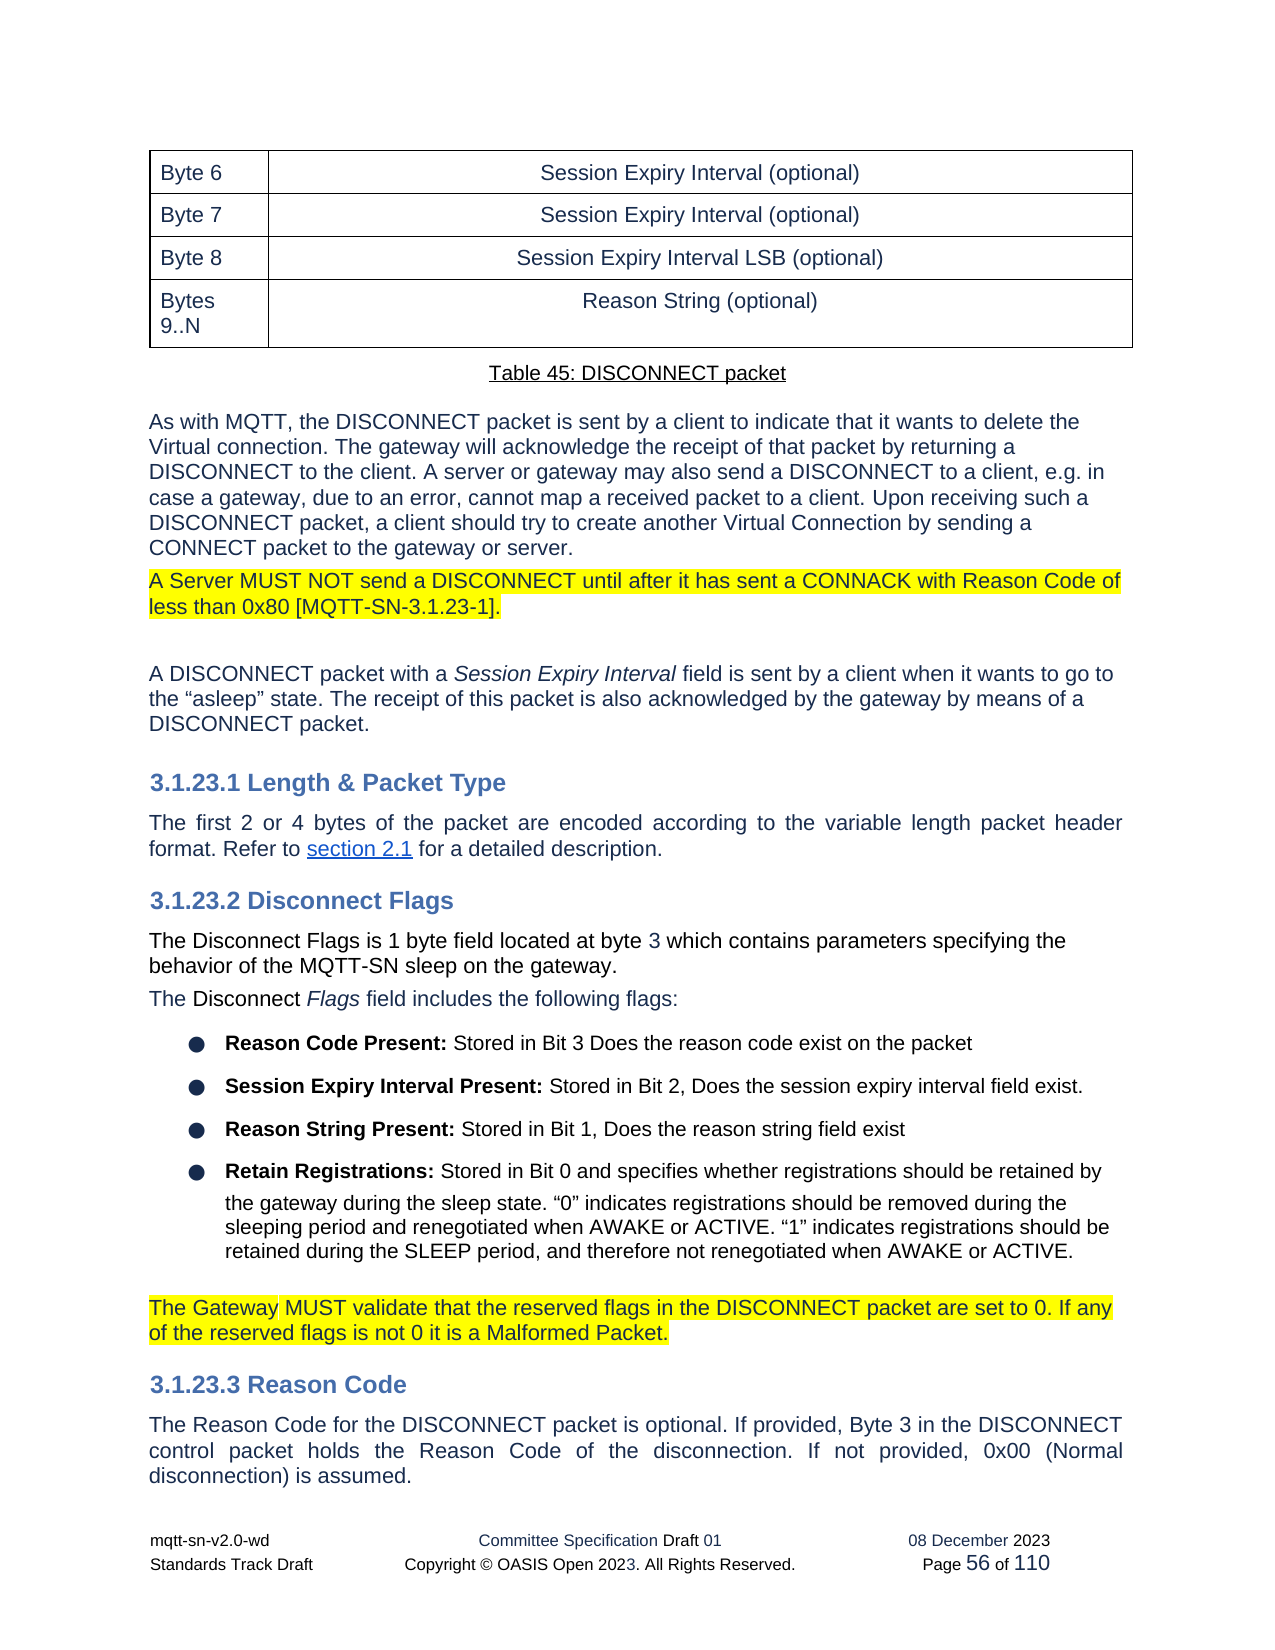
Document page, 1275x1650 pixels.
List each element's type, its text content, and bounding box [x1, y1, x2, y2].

text As with MQTT, the DISCONNECT packet is sent by a client to indicate that it wants to delete the Virtual connection. The gateway will acknowledge the receipt of that packet by returning a DISCONNECT to the client. A server or gateway may also send a DISCONNECT to a client, e.g. in case a gateway, due to an error, cannot map a received packet to a client. Upon receiving such a DISCONNECT packet, a client should try to create another Virtual Connection by sending a CONNECT packet to the gateway or server. [148, 409, 1124, 560]
list Reason Code Present: Stored in Bit 3 Does the reason code exist on the packet [187, 1020, 1124, 1063]
list Session Expiry Interval Present: Stored in Bit 2, Does the session expiry interval field exist. [187, 1063, 1124, 1105]
text The Disconnect Flags field includes the following flags: [148, 986, 1124, 1012]
table_cell Bytes 9..N [151, 280, 268, 347]
text The Gateway MUST validate that the reserved flags in the DISCONNECT packet are set to 0. If any of the reserved flags is not 0 it is a Malformed Packet. [148, 1295, 1124, 1345]
table_cell Session Expiry Interval LSB (optional) [269, 237, 1132, 279]
table_cell Session Expiry Interval (optional) [269, 151, 1132, 193]
subtitle 3.1.23.3 Reason Code [150, 1370, 1124, 1399]
list Reason String Present: Stored in Bit 1, Does the reason string field exist [187, 1105, 1124, 1148]
table_cell Byte 6 [151, 151, 268, 193]
text Table 45: DISCONNECT packet [150, 360, 1125, 384]
subtitle 3.1.23.1 Length & Packet Type [150, 768, 1124, 797]
table_cell Byte 8 [151, 237, 268, 279]
text A DISCONNECT packet with a Session Expiry Interval field is sent by a client when it wants to go to the “asleep” state. The receipt of this packet is also acknowledged by the gateway by means of a DISCONNECT packet. [148, 661, 1124, 736]
list Retain Registrations: Stored in Bit 0 and specifies whether registrations should be retained by the gateway during the sleep state. “0” indicates registrations should be removed during the sleeping period and renegotiated when AWAKE or ACTIVE. “1” indicates registrations should be retained during the SLEEP period, and therefore not renegotiated when AWAKE or ACTIVE. [187, 1148, 1124, 1263]
table_cell Reason String (optional) [269, 280, 1132, 347]
text The first 2 or 4 bytes of the packet are encoded according to the variable length packet header format. Refer to section 2.1 for a detailed description. [148, 809, 1124, 861]
table_cell Session Expiry Interval (optional) [269, 194, 1132, 236]
table_cell Byte 7 [151, 194, 268, 236]
subtitle 3.1.23.2 Disconnect Flags [150, 886, 1124, 915]
text The Reason Code for the DISCONNECT packet is optional. If provided, Byte 3 in the DISCONNECT control packet holds the Reason Code of the disconnection. If not provided, 0x00 (Normal disconnection) is assumed. [148, 1412, 1124, 1489]
text A Server MUST NOT send a DISCONNECT until after it has sent a CONNACK with Reason Code of less than 0x80 [MQTT-SN-3.1.23-1]. [148, 568, 1124, 619]
text The Disconnect Flags is 1 byte field located at byte 3 which contains parameters specifying the behavior of the MQTT-SN sleep on the gateway. [148, 928, 1124, 978]
